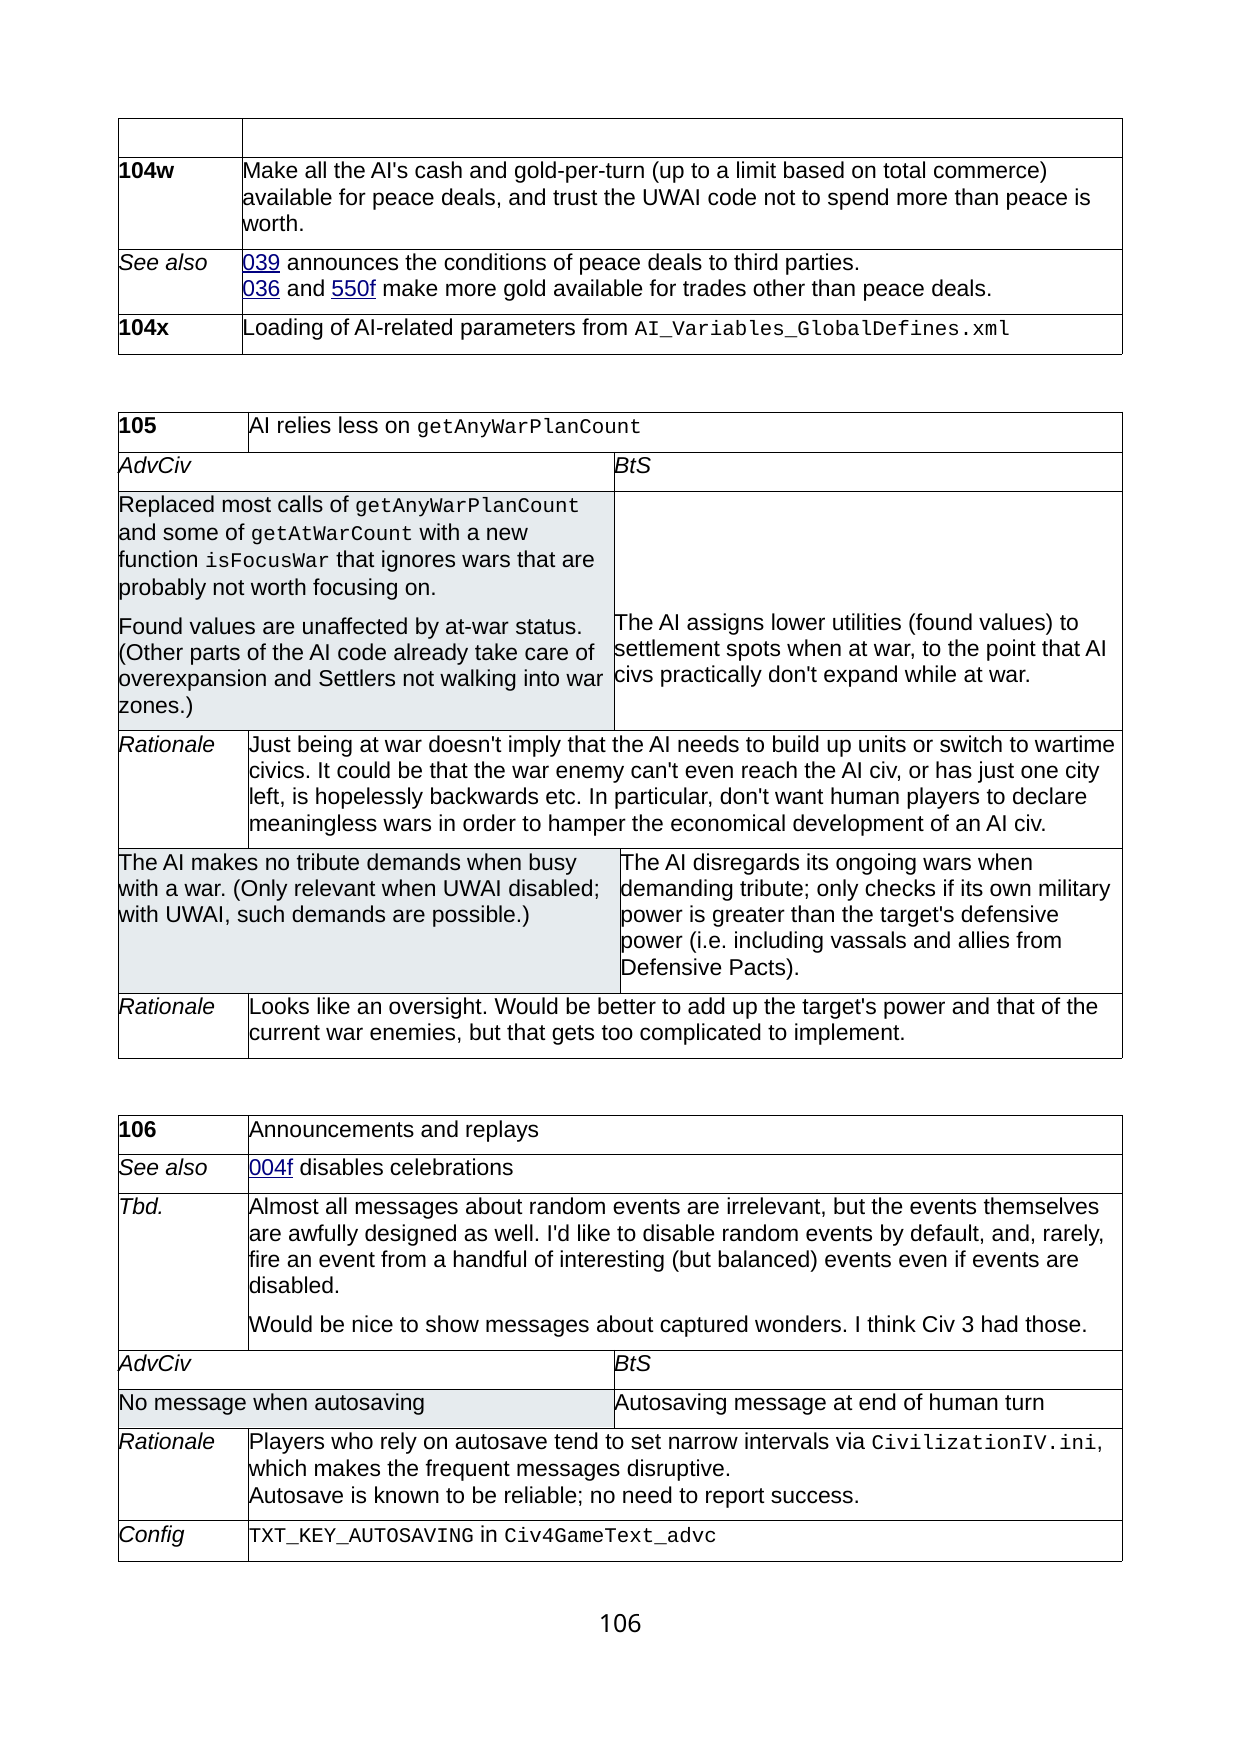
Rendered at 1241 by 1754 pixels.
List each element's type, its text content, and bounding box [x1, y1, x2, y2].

table_cell 104w [119, 158, 242, 248]
table_cell TXT_KEY_AUTOSAVING in Civ4GameText_advc [249, 1521, 1122, 1561]
table_cell Loading of AI-related parameters from AI_Variables_GlobalDefines.xml [243, 315, 1122, 354]
table_cell Autosaving message at end of human turn [615, 1390, 1122, 1427]
table_cell Players who rely on autosave tend to set narrow intervals via CivilizationIV.ini, which makes the frequent messages disruptive. Autosave is known to be reliable; no need to report success. [249, 1429, 1122, 1520]
table_cell 104x [119, 315, 242, 354]
table_cell [119, 119, 242, 157]
table_cell Just being at war doesn't imply that the AI needs to build up units or switch to wartime civics. It could be that the war enemy can't even reach the AI civ, or has just one city left, is hopelessly backwards etc. In particular, don't want human players to declare meaningless wars in order to hamper the economical development of an AI civ. [249, 731, 1122, 848]
table_cell See also [119, 250, 242, 314]
table_cell 004f disables celebrations [249, 1155, 1122, 1193]
table_cell Rationale [119, 1429, 248, 1520]
table_cell 039 announces the conditions of peace deals to third parties. 036 and 550f make more gold available for trades other than peace deals. [243, 250, 1122, 314]
table_cell AdvCiv [119, 1351, 614, 1389]
table_cell The AI assigns lower utilities (found values) to settlement spots when at war, to the point that AI civs practically don't expand while at war. [615, 492, 1122, 730]
table_cell BtS [615, 453, 1122, 491]
table_header AI relies less on getAnyWarPlanCount [249, 413, 1122, 452]
table_cell See also [119, 1155, 248, 1193]
table_cell BtS [615, 1351, 1122, 1389]
table_header 106 [119, 1116, 248, 1154]
table_header Announcements and replays [249, 1116, 1122, 1154]
table_cell Replaced most calls of getAnyWarPlanCount and some of getAtWarCount with a new function isFocusWar that ignores wars that are probably not worth focusing on. Found values are unaffected by at-war status. (Other parts of the AI code already take care of overexpansion and Settlers not walking into war zones.) [119, 492, 614, 730]
table_cell Rationale [119, 994, 248, 1058]
table_cell AdvCiv [119, 453, 614, 491]
table_cell The AI makes no tribute demands when busy with a war. (Only relevant when UWAI disabled; with UWAI, such demands are possible.) [119, 849, 620, 993]
table_cell [243, 119, 1122, 157]
table_cell The AI disregards its ongoing wars when demanding tribute; only checks if its own military power is greater than the target's defensive power (i.e. including vassals and allies from Defensive Pacts). [621, 849, 1122, 993]
table_cell Tbd. [119, 1194, 248, 1350]
table_cell Rationale [119, 731, 248, 848]
table_cell Config [119, 1521, 248, 1561]
table_cell No message when autosaving [119, 1390, 614, 1427]
table_cell Make all the AI's cash and gold-per-turn (up to a limit based on total commerce) available for peace deals, and trust the UWAI code not to spend more than peace is worth. [243, 158, 1122, 248]
table_cell Almost all messages about random events are irrelevant, but the events themselves are awfully designed as well. I'd like to disable random events by default, and, rarely, fire an event from a handful of interesting (but balanced) events even if events are disabled. Would be nice to show messages about captured wonders. I think Civ 3 had those. [249, 1194, 1122, 1350]
table_header 105 [119, 413, 248, 452]
table_cell Looks like an oversight. Would be better to add up the target's power and that of the current war enemies, but that gets too complicated to implement. [249, 994, 1122, 1058]
